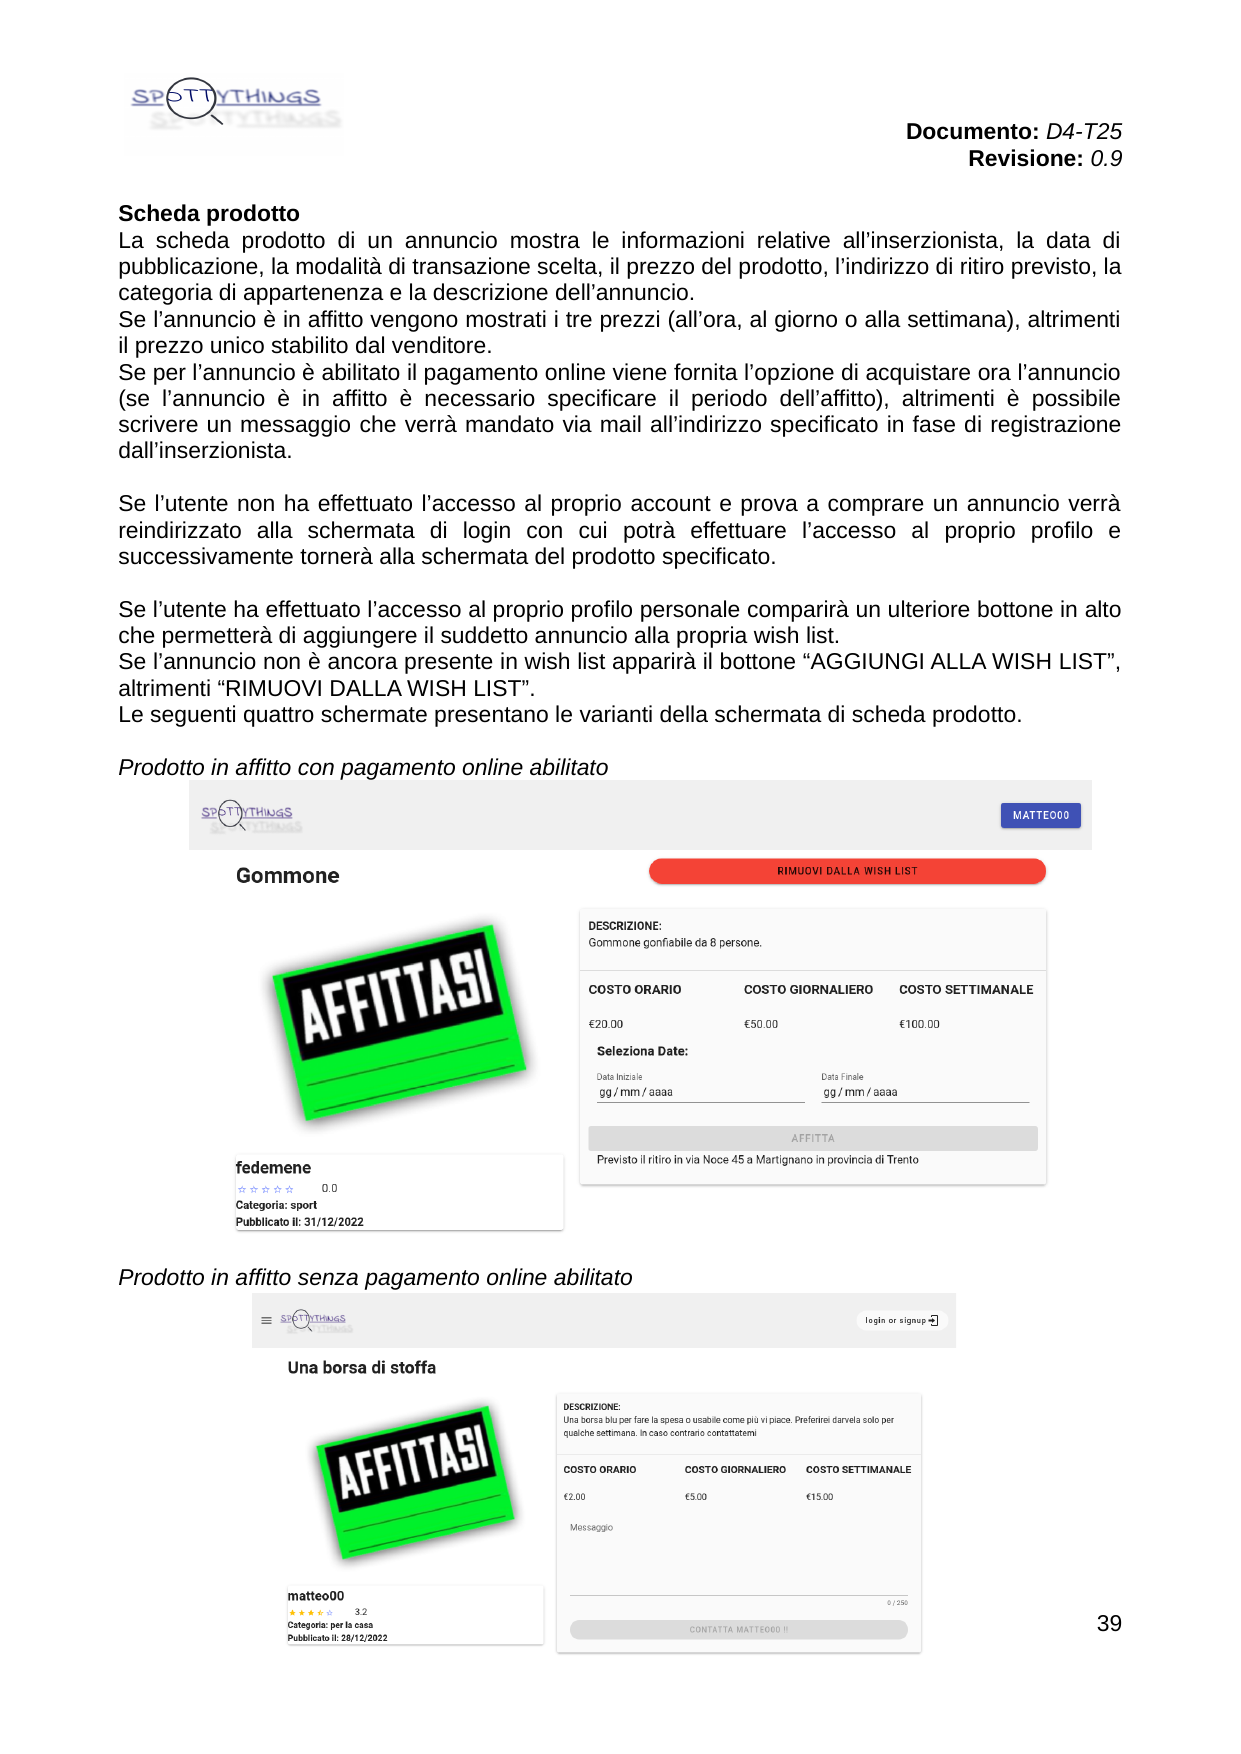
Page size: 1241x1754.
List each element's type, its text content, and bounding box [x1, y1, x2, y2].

picture [123, 73, 345, 156]
text Prodotto in affitto con pagamento online abilitato [118, 754, 1122, 780]
text Le seguenti quattro schermate presentano le varianti della schermata di scheda prodotto. [118, 701, 1122, 727]
text Se l’annuncio non è ancora presente in wish list apparirà il bottone “AGGIUNGI ALLA WISH LIST”, altrimenti “RIMUOVI DALLA WISH LIST”. [118, 648, 1122, 701]
text Se per l’annuncio è abilitato il pagamento online viene fornita l’opzione di acquistare ora l’annuncio (se l’annuncio è in affitto è necessario specificare il periodo dell’affitto), altrimenti è possibile scrivere un messaggio che verrà mandato via mail all’indirizzo specificato in fase di registrazione dall’inserzionista. [118, 358, 1122, 464]
text Prodotto in affitto senza pagamento online abilitato [118, 1264, 1122, 1291]
text Se l’annuncio è in affitto vengono mostrati i tre prezzi (all’ora, al giorno o alla settimana), altrimenti il prezzo unico stabilito dal venditore. [118, 306, 1122, 358]
text Se l’utente non ha effettuato l’accesso al proprio account e prova a comprare un annuncio verrà reindirizzato alla schermata di login con cui potrà effettuare l’accesso al proprio profilo e successivamente tornerà alla schermata del prodotto specificato. [118, 490, 1122, 569]
picture [252, 1293, 957, 1659]
text Scheda prodotto [118, 200, 1122, 227]
picture [189, 780, 1092, 1238]
text La scheda prodotto di un annuncio mostra le informazioni relative all’inserzionista, la data di pubblicazione, la modalità di transazione scelta, il prezzo del prodotto, l’indirizzo di ritiro previsto, la categoria di appartenenza e la descrizione dell’annuncio. [118, 227, 1122, 306]
text Se l’utente ha effettuato l’accesso al proprio profilo personale comparirà un ulteriore bottone in alto che permetterà di aggiungere il suddetto annuncio alla propria wish list. [118, 596, 1122, 648]
